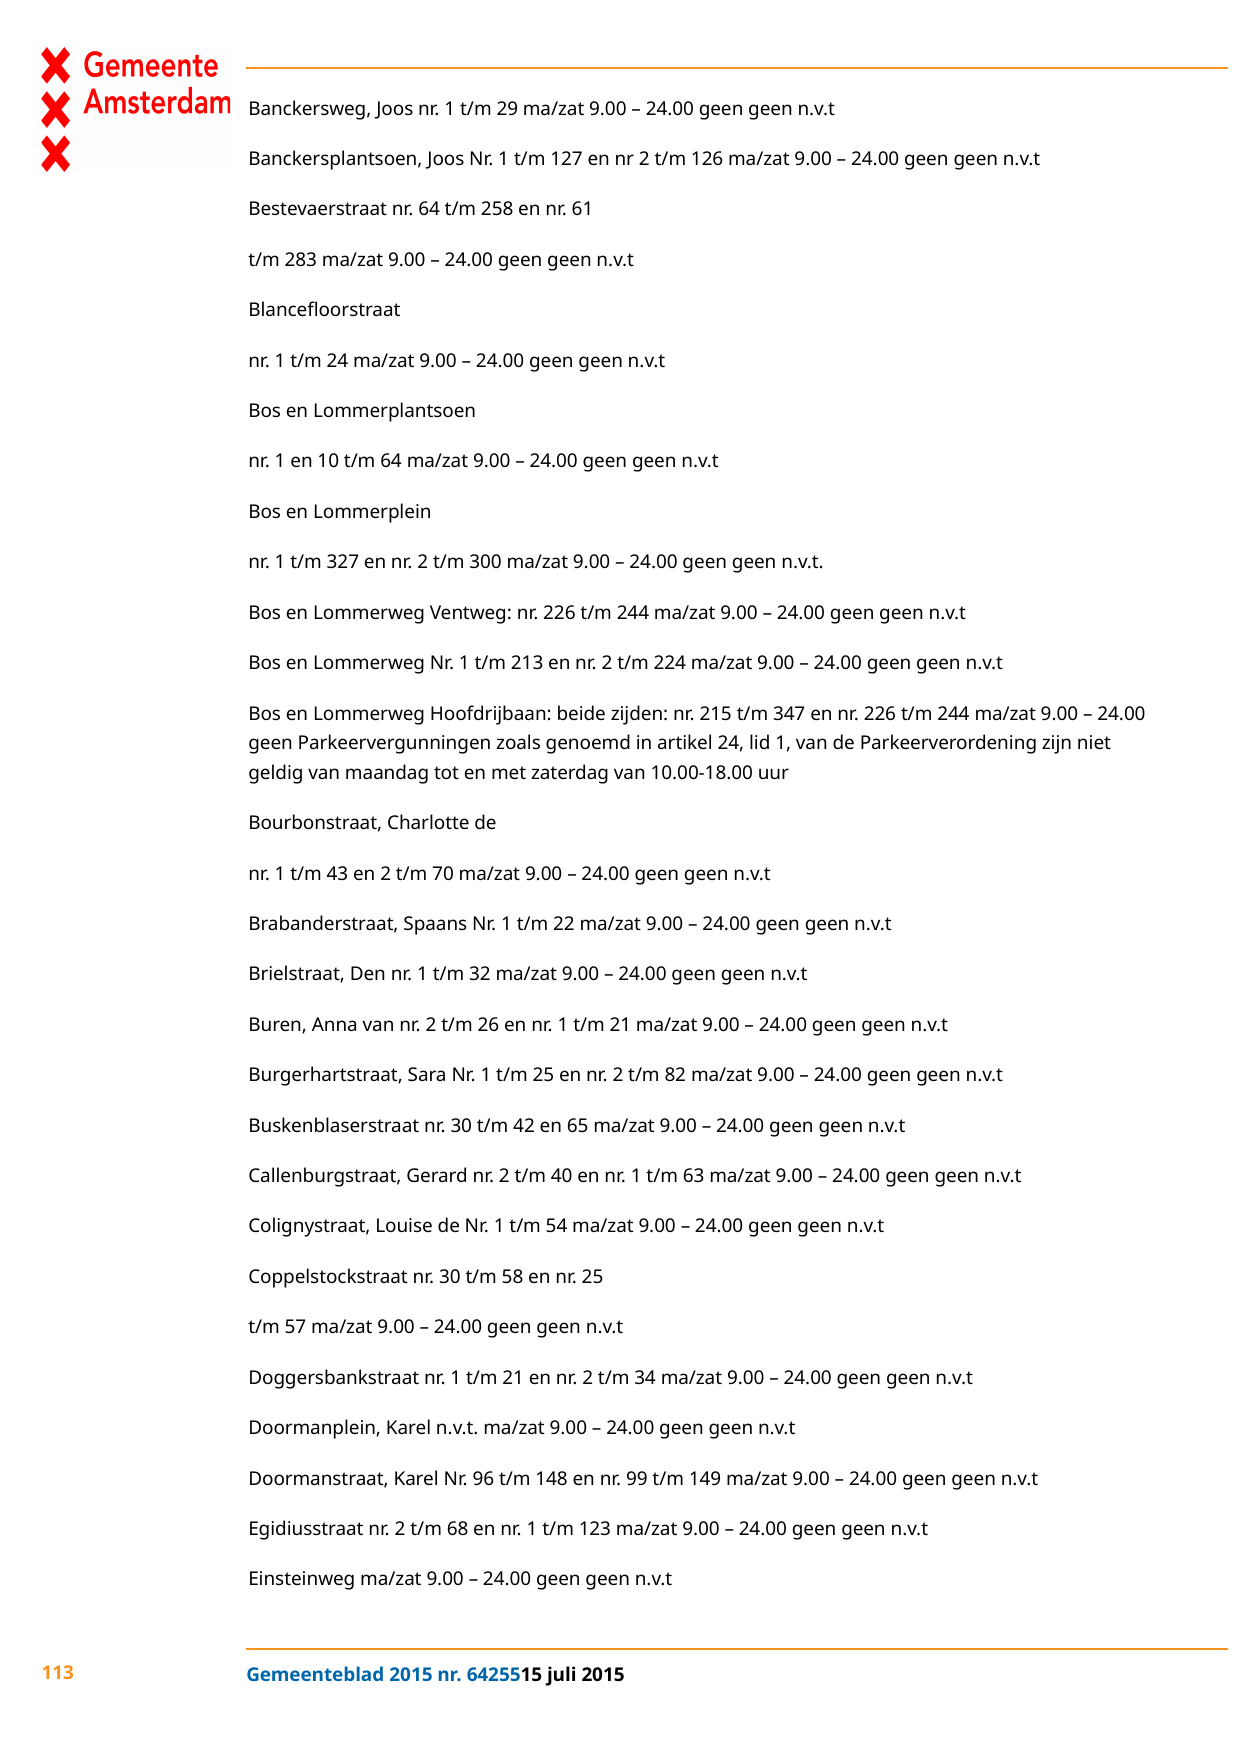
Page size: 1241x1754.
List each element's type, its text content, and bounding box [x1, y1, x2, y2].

text Doormanstraat, Karel Nr. 96 t/m 148 en nr. 99 t/m 149 ma/zat 9.00 – 24.00 geen geen n.v.t [248, 1465, 1152, 1491]
text t/m 283 ma/zat 9.00 – 24.00 geen geen n.v.t [248, 246, 1152, 272]
text Egidiusstraat nr. 2 t/m 68 en nr. 1 t/m 123 ma/zat 9.00 – 24.00 geen geen n.v.t [248, 1515, 1152, 1541]
text Bos en Lommerweg Hoofdrijbaan: beide zijden: nr. 215 t/m 347 en nr. 226 t/m 244 ma/zat 9.00 – 24.00 geen Parkeervergunningen zoals genoemd in artikel 24, lid 1, van de Parkeerverordening zijn niet geldig van maandag tot en met zaterdag van 10.00-18.00 uur [248, 700, 1152, 785]
text Banckersweg, Joos nr. 1 t/m 29 ma/zat 9.00 – 24.00 geen geen n.v.t [248, 95, 1152, 121]
text Bourbonstraat, Charlotte de [248, 809, 1152, 835]
text Bos en Lommerplein [248, 498, 1152, 524]
text Bos en Lommerweg Ventweg: nr. 226 t/m 244 ma/zat 9.00 – 24.00 geen geen n.v.t [248, 599, 1152, 625]
text Callenburgstraat, Gerard nr. 2 t/m 40 en nr. 1 t/m 63 ma/zat 9.00 – 24.00 geen geen n.v.t [248, 1162, 1152, 1188]
text nr. 1 t/m 43 en 2 t/m 70 ma/zat 9.00 – 24.00 geen geen n.v.t [248, 860, 1152, 886]
text Brielstraat, Den nr. 1 t/m 32 ma/zat 9.00 – 24.00 geen geen n.v.t [248, 961, 1152, 986]
text Bos en Lommerplantsoen [248, 397, 1152, 423]
text Coppelstockstraat nr. 30 t/m 58 en nr. 25 [248, 1263, 1152, 1289]
text Colignystraat, Louise de Nr. 1 t/m 54 ma/zat 9.00 – 24.00 geen geen n.v.t [248, 1213, 1152, 1238]
text Banckersplantsoen, Joos Nr. 1 t/m 127 en nr 2 t/m 126 ma/zat 9.00 – 24.00 geen geen n.v.t [248, 145, 1152, 171]
text nr. 1 t/m 24 ma/zat 9.00 – 24.00 geen geen n.v.t [248, 347, 1152, 373]
text nr. 1 en 10 t/m 64 ma/zat 9.00 – 24.00 geen geen n.v.t [248, 448, 1152, 473]
text Buskenblaserstraat nr. 30 t/m 42 en 65 ma/zat 9.00 – 24.00 geen geen n.v.t [248, 1112, 1152, 1138]
text Burgerhartstraat, Sara Nr. 1 t/m 25 en nr. 2 t/m 82 ma/zat 9.00 – 24.00 geen geen n.v.t [248, 1061, 1152, 1087]
text t/m 57 ma/zat 9.00 – 24.00 geen geen n.v.t [248, 1313, 1152, 1339]
text Blancefloorstraat [248, 296, 1152, 322]
text Einsteinweg ma/zat 9.00 – 24.00 geen geen n.v.t [248, 1566, 1152, 1591]
text nr. 1 t/m 327 en nr. 2 t/m 300 ma/zat 9.00 – 24.00 geen geen n.v.t. [248, 548, 1152, 574]
text Bestevaerstraat nr. 64 t/m 258 en nr. 61 [248, 196, 1152, 221]
text Doormanplein, Karel n.v.t. ma/zat 9.00 – 24.00 geen geen n.v.t [248, 1414, 1152, 1440]
text Doggersbankstraat nr. 1 t/m 21 en nr. 2 t/m 34 ma/zat 9.00 – 24.00 geen geen n.v.t [248, 1364, 1152, 1390]
text Buren, Anna van nr. 2 t/m 26 en nr. 1 t/m 21 ma/zat 9.00 – 24.00 geen geen n.v.t [248, 1011, 1152, 1037]
text Bos en Lommerweg Nr. 1 t/m 213 en nr. 2 t/m 224 ma/zat 9.00 – 24.00 geen geen n.v.t [248, 649, 1152, 675]
text Brabanderstraat, Spaans Nr. 1 t/m 22 ma/zat 9.00 – 24.00 geen geen n.v.t [248, 910, 1152, 936]
picture [41, 47, 231, 172]
